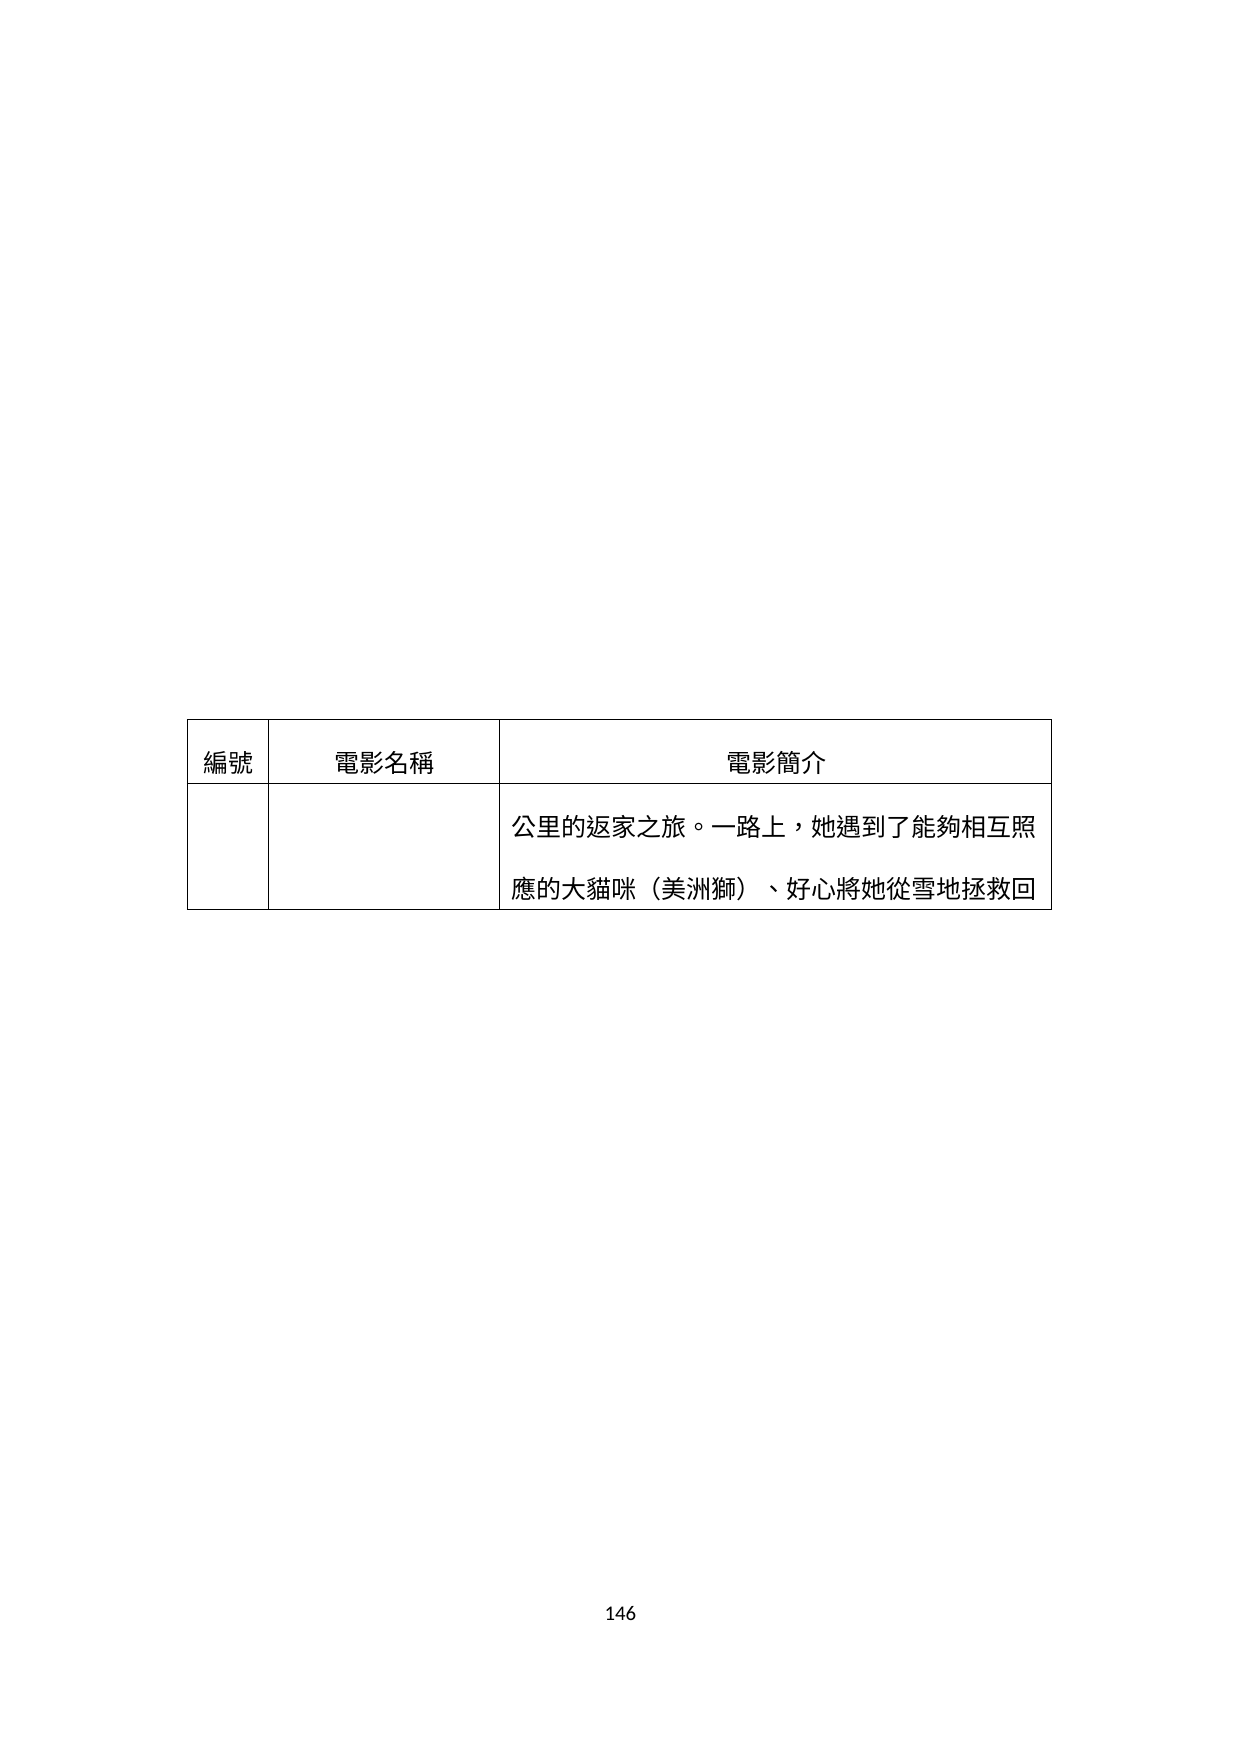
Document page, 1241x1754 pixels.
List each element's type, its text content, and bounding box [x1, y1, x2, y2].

table_cell [269, 784, 499, 909]
table_cell 公里的返家之旅。一路上，她遇到了能夠相互照應的大貓咪（美洲獅）、好心將她從雪地拯救回 [500, 784, 1051, 909]
table_header 電影名稱 [269, 720, 499, 783]
table_cell [188, 784, 268, 909]
table_header 編號 [188, 720, 268, 783]
table_header 電影簡介 [500, 720, 1051, 783]
